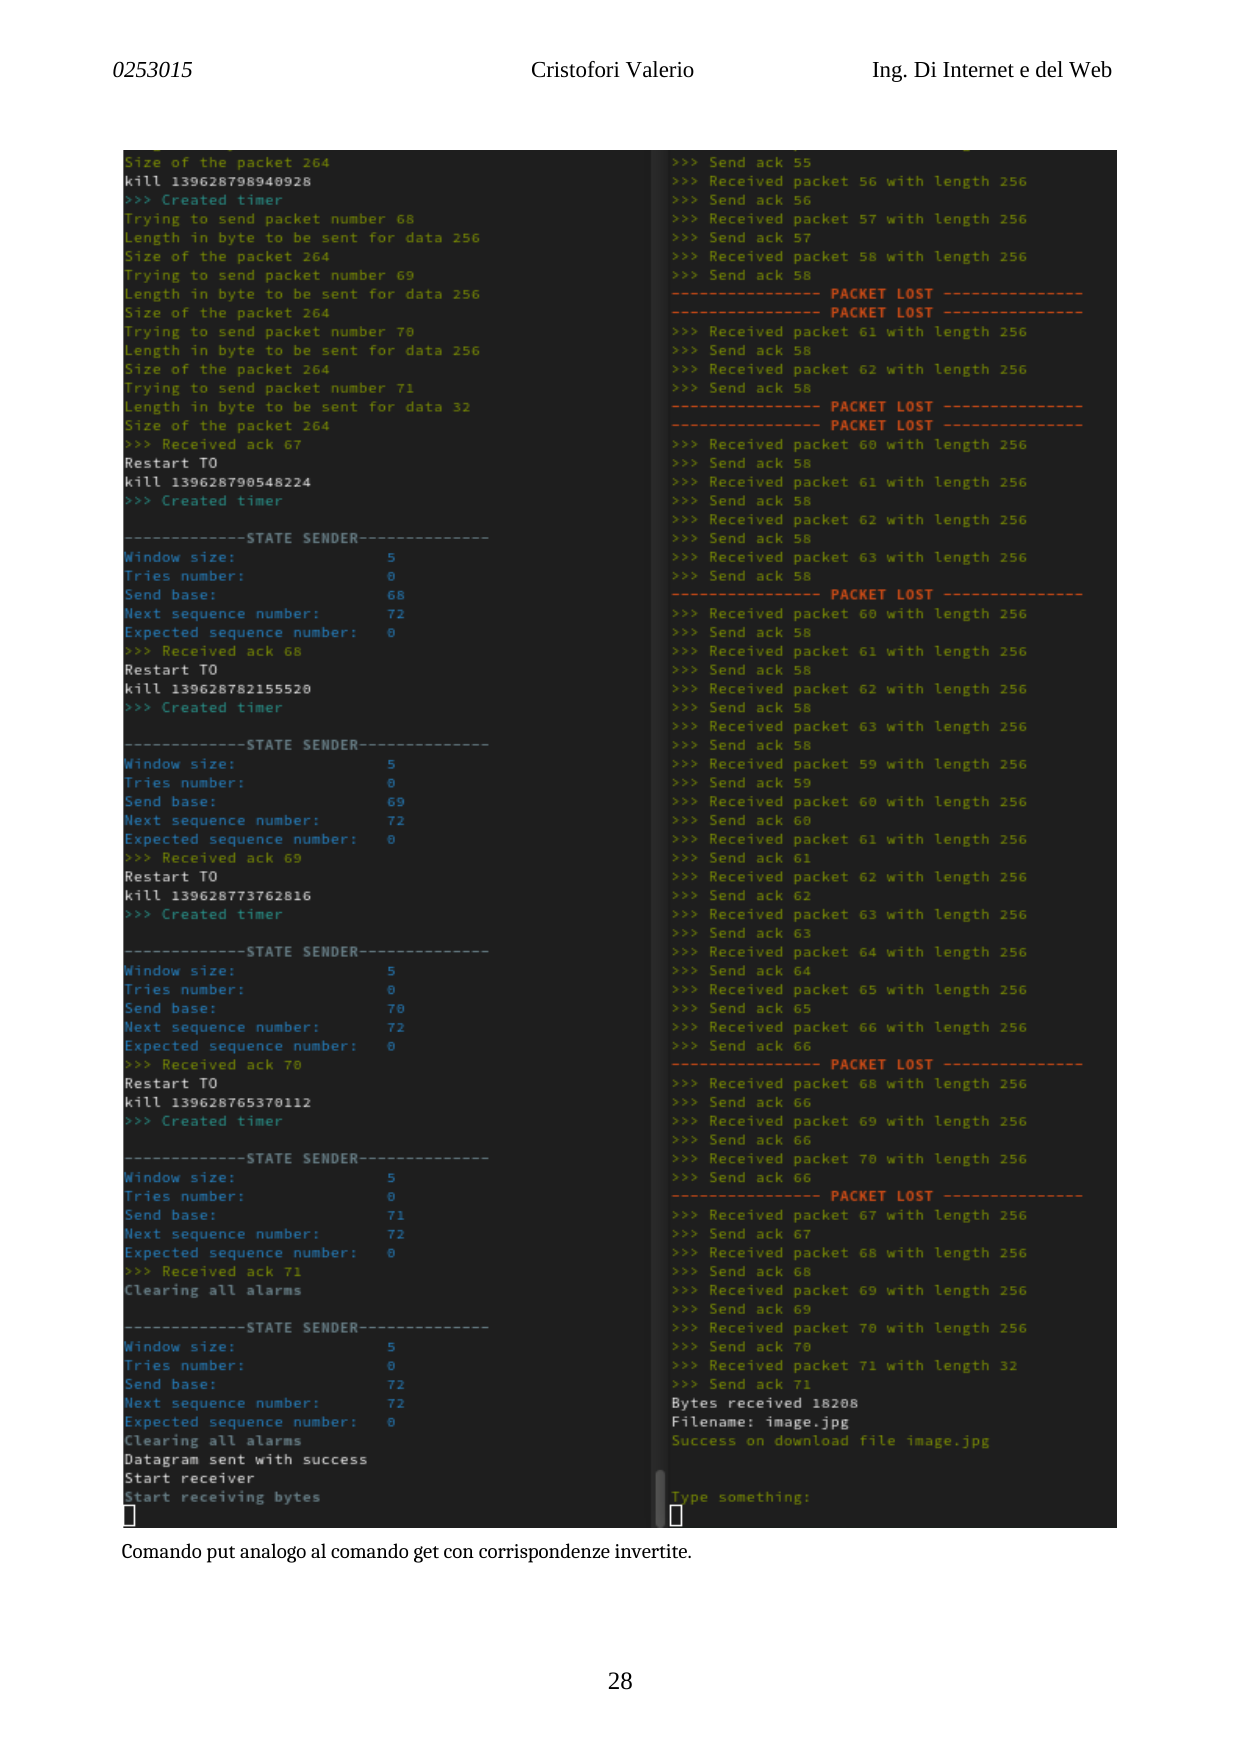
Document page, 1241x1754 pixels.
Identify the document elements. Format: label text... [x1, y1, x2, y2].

text Comando put analogo al comando get con corrispondenze invertite. [112, 1528, 1128, 1563]
picture [123, 150, 1117, 1528]
